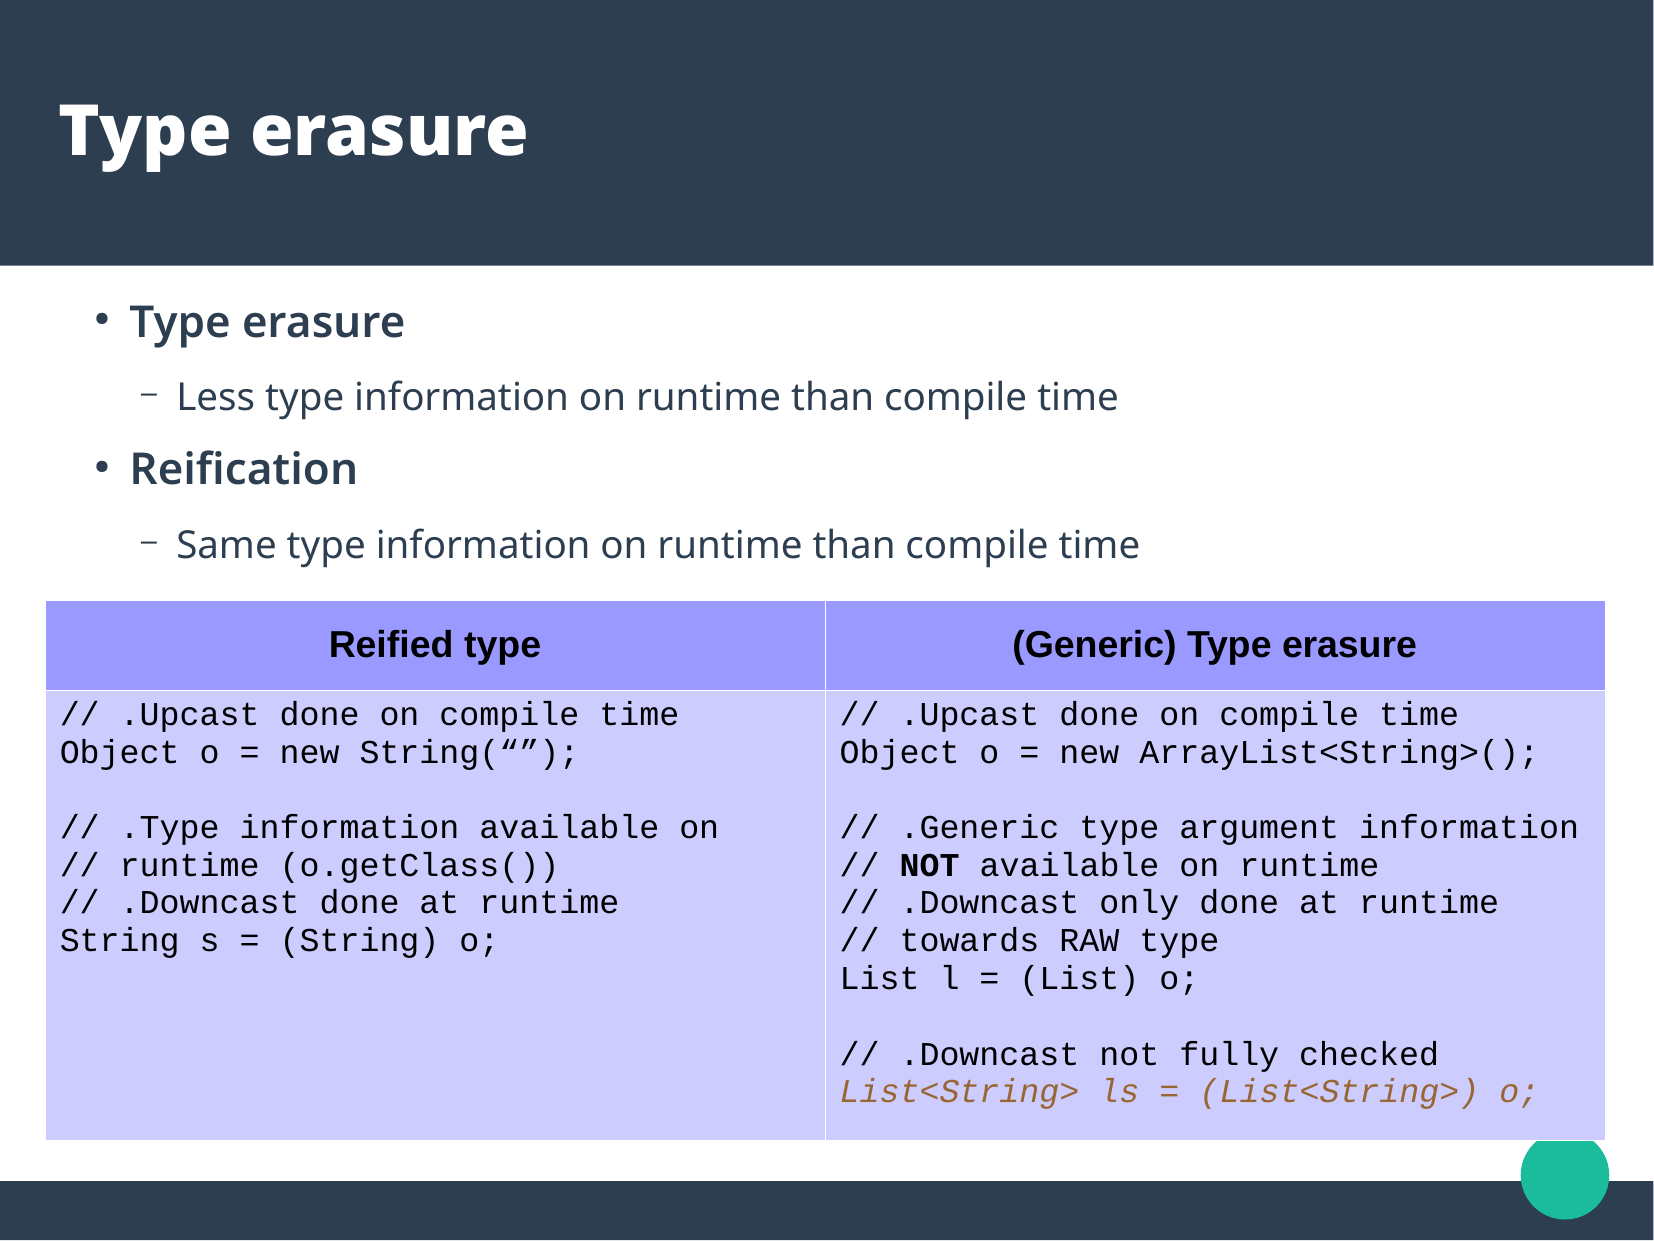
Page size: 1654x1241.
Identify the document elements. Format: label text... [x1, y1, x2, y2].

list Type erasure Less type information on runtime than compile time Reification Same type information on runtime than compile time [82, 290, 1571, 571]
table_header (Generic) Type erasure [826, 601, 1605, 690]
table_cell // .Upcast done on compile time Object o = new ArrayList<String>(); // .Generic type argument information // NOT available on runtime // .Downcast only done at runtime // towards RAW type List l = (List) o; // .Downcast not fully checked List<String> ls = (List<String>) o; [826, 691, 1605, 1140]
table_header Reified type [46, 601, 825, 690]
table_cell // .Upcast done on compile time Object o = new String(“”); // .Type information available on // runtime (o.getClass()) // .Downcast done at runtime String s = (String) o; [46, 691, 825, 1140]
title Type erasure [59, 49, 1595, 207]
